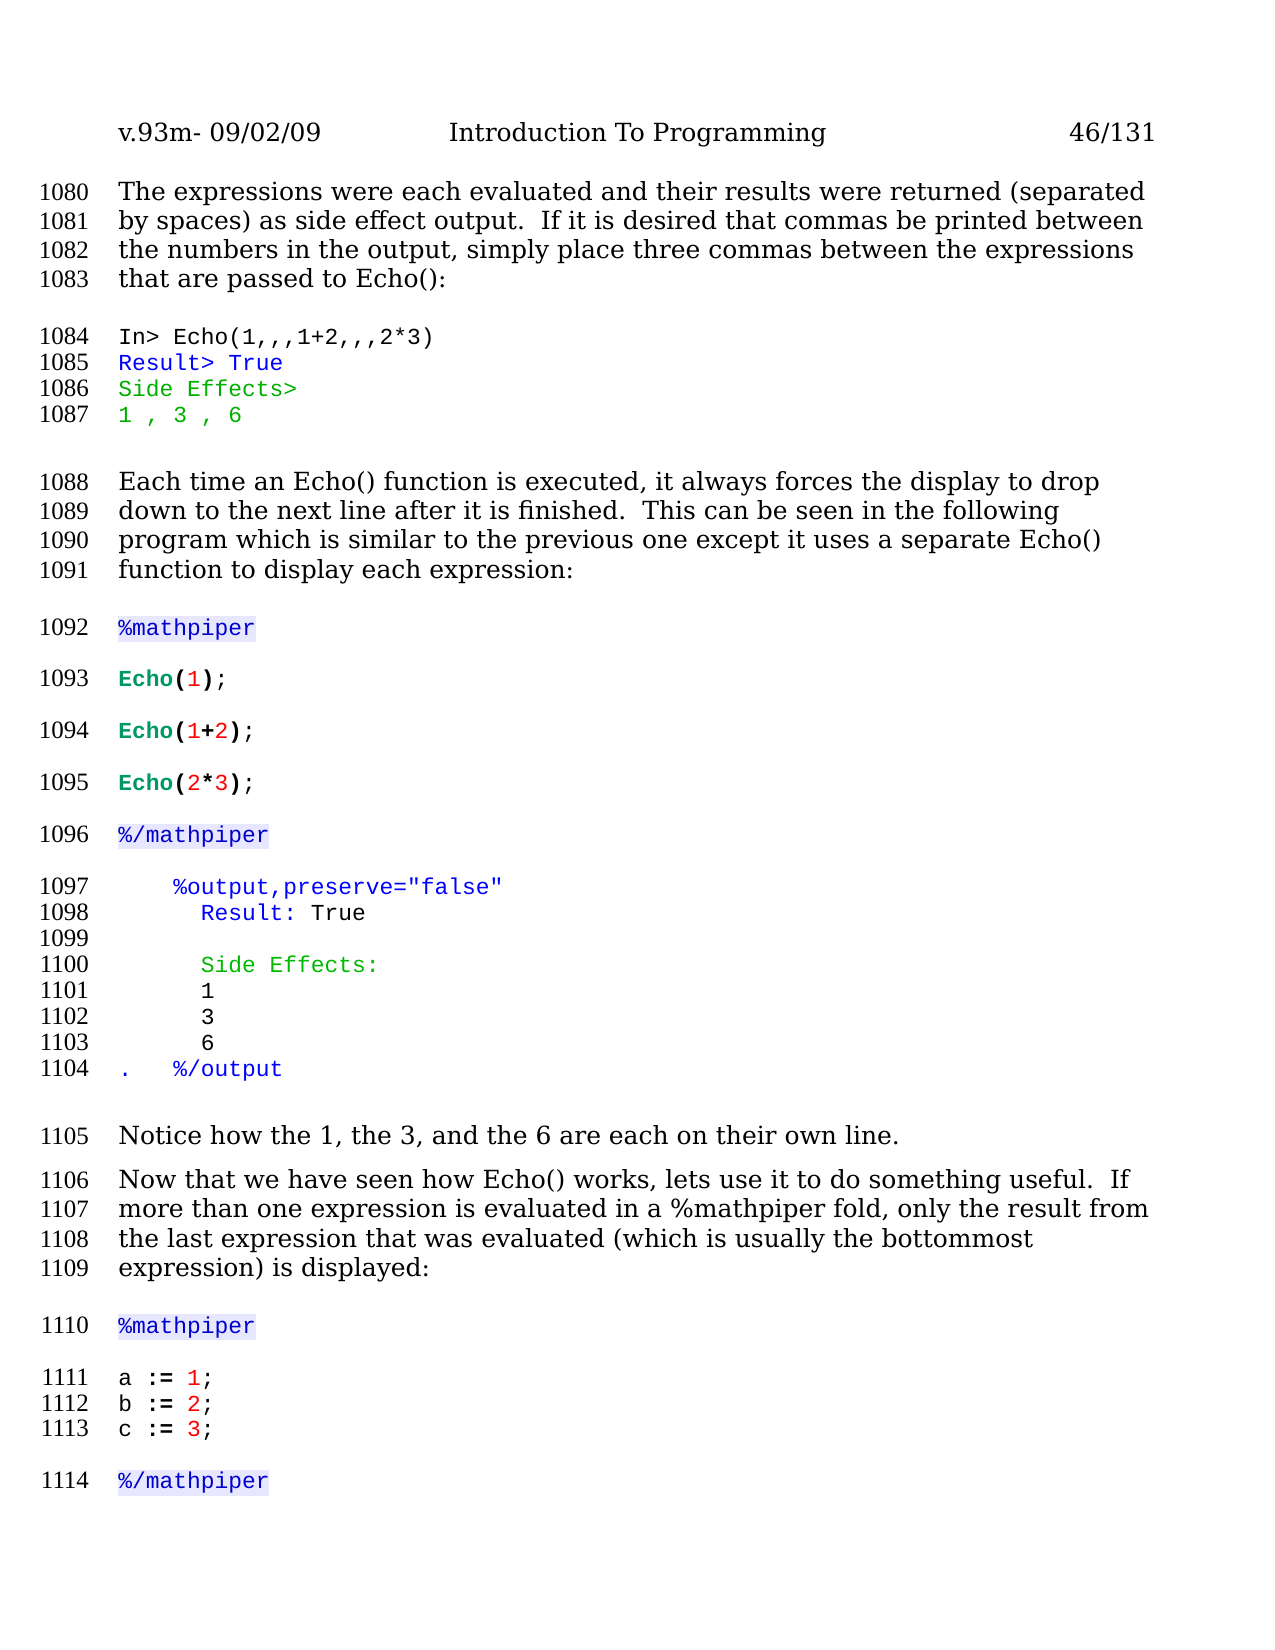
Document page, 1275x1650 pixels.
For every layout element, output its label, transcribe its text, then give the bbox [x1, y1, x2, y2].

text Result> True [118, 351, 1157, 377]
text Echo(1); [118, 668, 1157, 694]
text a := 1; [118, 1366, 1157, 1392]
text %mathpiper [118, 616, 1157, 642]
text 3 [118, 1005, 1157, 1031]
text 1 , 3 , 6 [118, 403, 1157, 429]
text Echo(1+2); [118, 720, 1157, 746]
text %mathpiper [118, 1314, 1157, 1340]
text %output,preserve="false" [118, 875, 1157, 901]
text Result: True [118, 901, 1157, 927]
text 1 [118, 979, 1157, 1005]
text . %/output [118, 1057, 1157, 1083]
text %/mathpiper [118, 823, 1157, 849]
text c := 3; [118, 1418, 1157, 1444]
text b := 2; [118, 1392, 1157, 1418]
text Notice how the 1, the 3, and the 6 are each on their own line. [118, 1121, 1157, 1150]
text Each time an Echo() function is executed, it always forces the display to drop down to the next line after it is finished. This can be seen in the following program which is similar to the previous one except it uses a separate Echo() function to display each expression: [118, 467, 1157, 584]
text The expressions were each evaluated and their results were returned (separated by spaces) as side effect output. If it is desired that commas be printed between the numbers in the output, simply place three commas between the expressions that are passed to Echo(): [118, 177, 1157, 293]
text Side Effects: [118, 953, 1157, 979]
text Echo(2*3); [118, 772, 1157, 797]
text Side Effects> [118, 377, 1157, 403]
text In> Echo(1,,,1+2,,,2*3) [118, 325, 1157, 351]
text %/mathpiper [118, 1470, 1157, 1496]
text Now that we have seen how Echo() works, lets use it to do something useful. If more than one expression is evaluated in a %mathpiper fold, only the result from the last expression that was evaluated (which is usually the bottommost expression) is displayed: [118, 1165, 1157, 1282]
text 6 [118, 1031, 1157, 1057]
